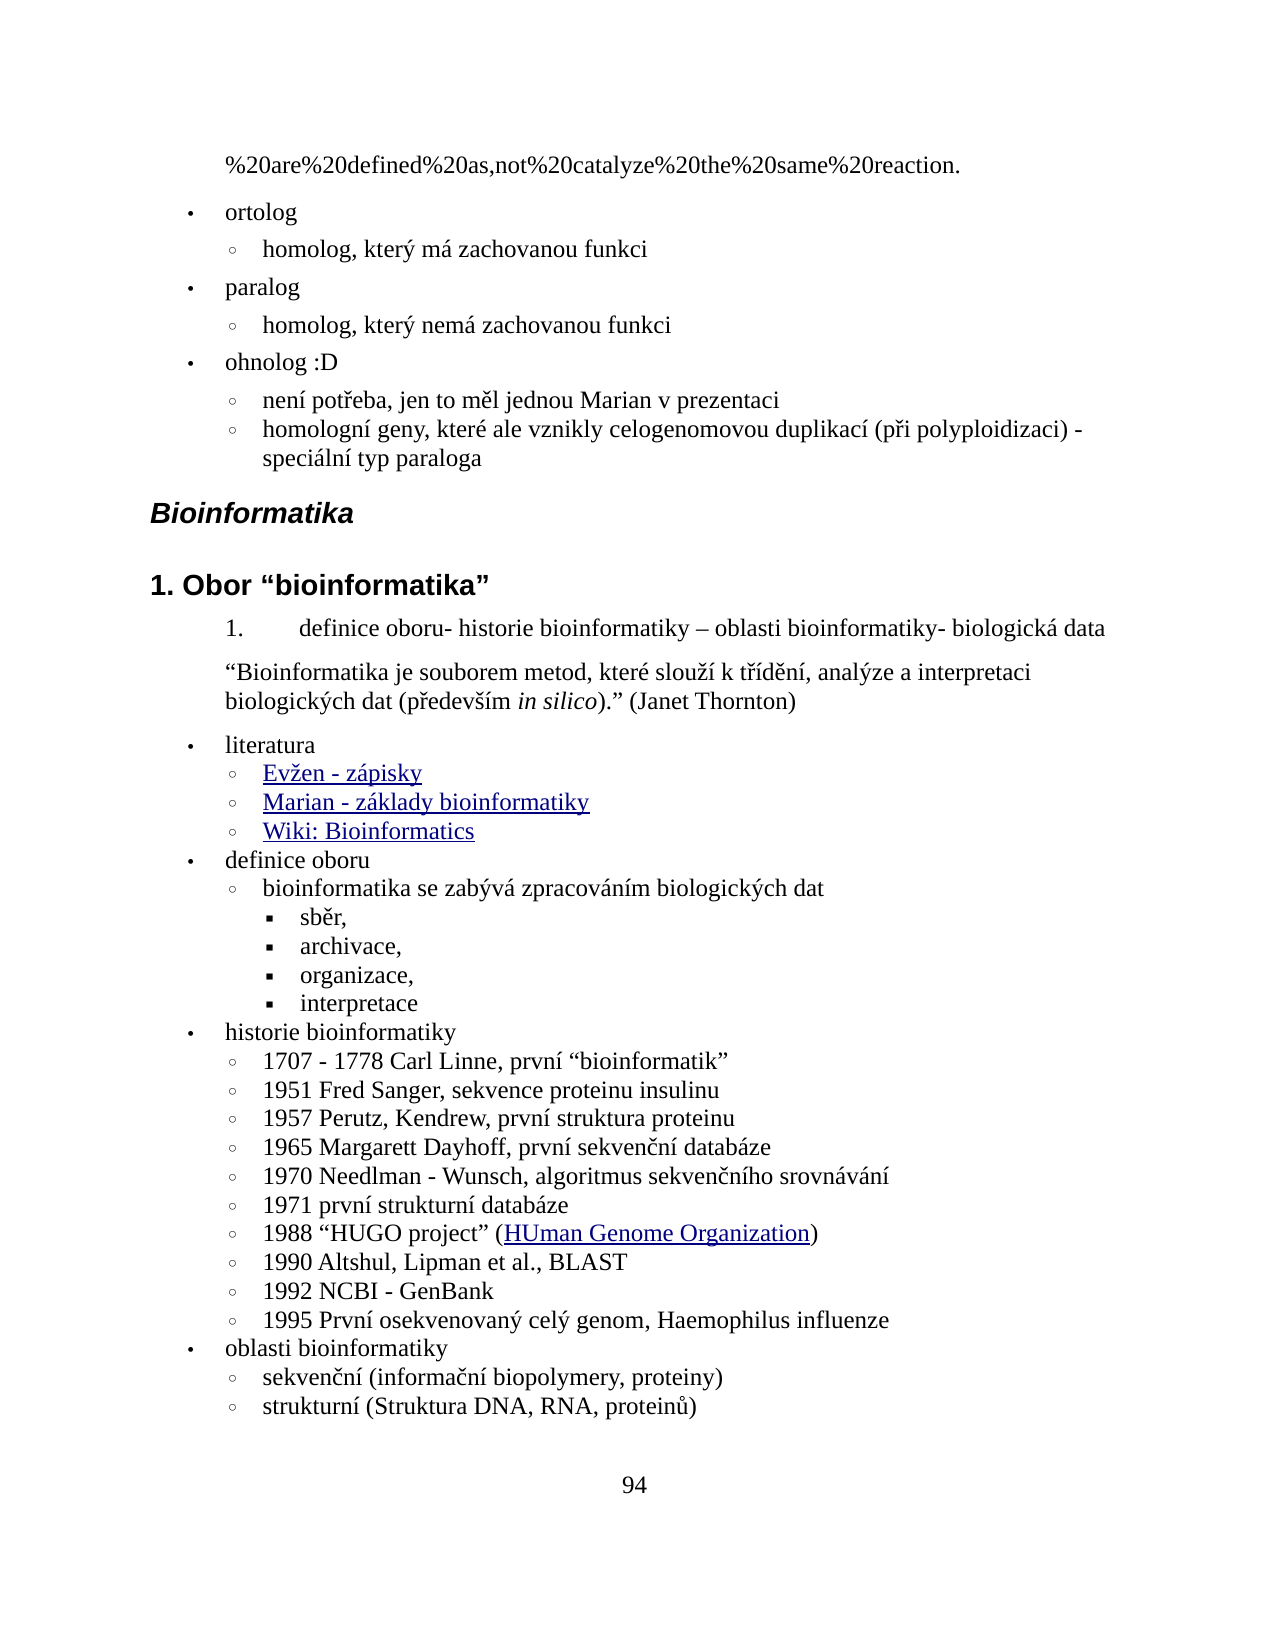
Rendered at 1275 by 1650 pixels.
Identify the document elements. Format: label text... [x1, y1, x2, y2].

list Evžen - zápisky [225, 758, 1125, 787]
list literatura [187, 730, 1125, 758]
list 1707 - 1778 Carl Linne, první “bioinformatik” [225, 1046, 1125, 1075]
list oblasti bioinformatiky [187, 1333, 1125, 1362]
subtitle Bioinformatika [150, 496, 1125, 530]
list homolog, který nemá zachovanou funkci [225, 310, 1125, 338]
list interpretace [262, 988, 1125, 1017]
list homologní geny, které ale vznikly celogenomovou duplikací (při polyploidizaci) - speciální typ paraloga [225, 414, 1125, 471]
list paralog [187, 272, 1125, 301]
subtitle 1. Obor “bioinformatika” [150, 567, 1125, 601]
list Marian - základy bioinformatiky [225, 787, 1125, 816]
list strukturní (Struktura DNA, RNA, proteinů) [225, 1391, 1125, 1420]
list archivace, [262, 931, 1125, 960]
list ortolog [187, 197, 1125, 225]
list Wiki: Bioinformatics [225, 816, 1125, 845]
list 1965 Margarett Dayhoff, první sekvenční databáze [225, 1132, 1125, 1161]
list definice oboru- historie bioinformatiky – oblasti bioinformatiky- biologická data [225, 613, 1125, 642]
list sběr, [262, 902, 1125, 931]
list 1995 První osekvenovaný celý genom, Haemophilus influenze [225, 1305, 1125, 1333]
list 1951 Fred Sanger, sekvence proteinu insulinu [225, 1075, 1125, 1103]
list %20are%20defined%20as,not%20catalyze%20the%20same%20reaction. [187, 150, 1125, 179]
list 1992 NCBI - GenBank [225, 1276, 1125, 1305]
list 1990 Altshul, Lipman et al., BLAST [225, 1247, 1125, 1276]
list bioinformatika se zabývá zpracováním biologických dat [225, 873, 1125, 902]
list historie bioinformatiky [187, 1017, 1125, 1046]
list 1957 Perutz, Kendrew, první struktura proteinu [225, 1103, 1125, 1132]
list sekvenční (informační biopolymery, proteiny) [225, 1362, 1125, 1391]
list homolog, který má zachovanou funkci [225, 234, 1125, 263]
list není potřeba, jen to měl jednou Marian v prezentaci [225, 385, 1125, 414]
list 1971 první strukturní databáze [225, 1190, 1125, 1218]
list definice oboru [187, 845, 1125, 873]
list 1970 Needlman - Wunsch, algoritmus sekvenčního srovnávání [225, 1161, 1125, 1190]
text “Bioinformatika je souborem metod, které slouží k třídění, analýze a interpretaci biologických dat (především in silico).” (Janet Thornton) [225, 657, 1125, 715]
list ohnolog :D [187, 347, 1125, 376]
list 1988 “HUGO project” (HUman Genome Organization) [225, 1218, 1125, 1247]
list organizace, [262, 960, 1125, 988]
